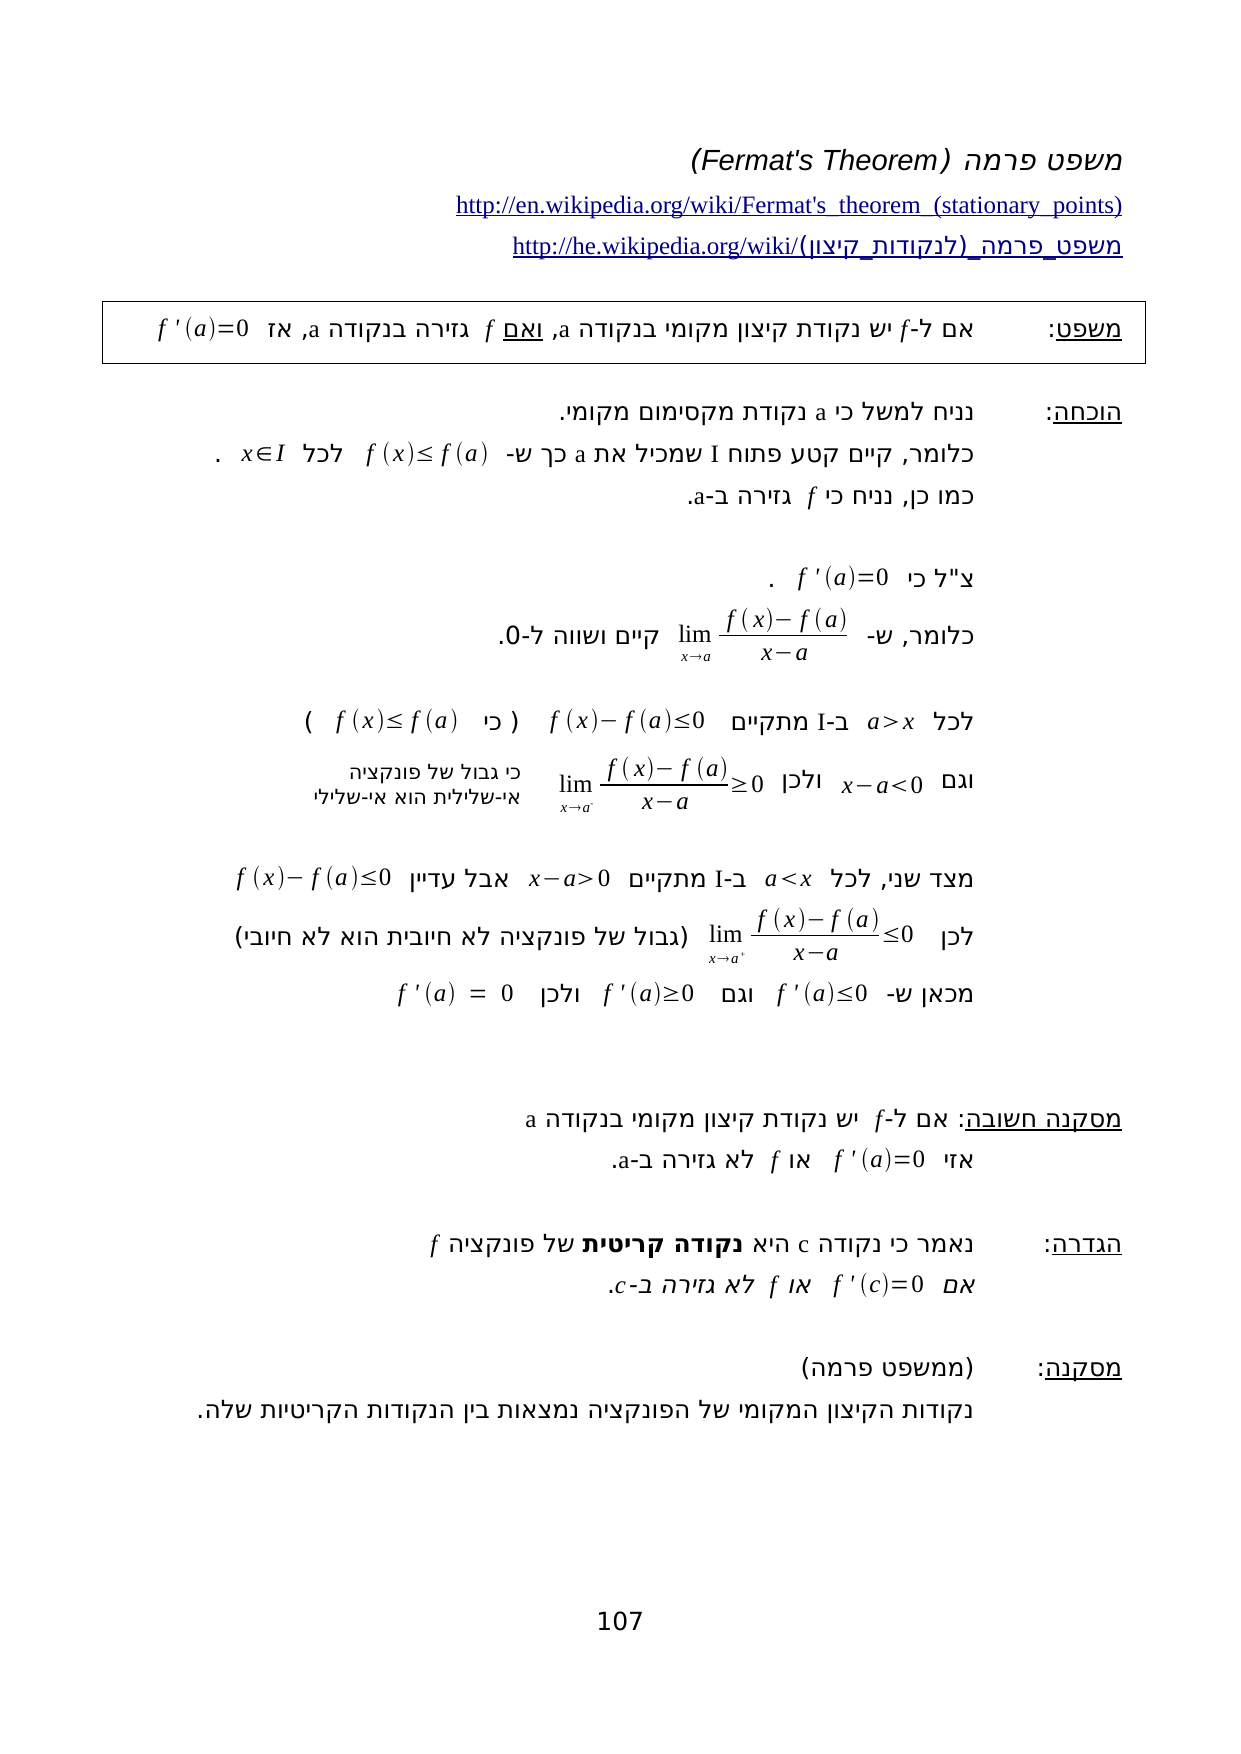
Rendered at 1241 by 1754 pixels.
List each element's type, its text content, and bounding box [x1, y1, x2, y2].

text אםאו f לא גזירה ב-c. [118, 1270, 1122, 1300]
text מכאן ש-וגם ולכן [118, 980, 974, 1009]
subtitle משפט פרמה (Fermat's Theorem) [118, 143, 1122, 177]
text נקודות הקיצון המקומי של הפונקציה נמצאות בין הנקודות הקריטיות שלה. [118, 1395, 1122, 1424]
text הגדרה: נאמר כי נקודה c היא נקודה קריטית של פונקציה f [118, 1229, 1122, 1258]
text הוכחה: נניח למשל כי a נקודת מקסימום מקומי. [118, 397, 1122, 426]
text לכן (גבול של פונקציה לא חיובית הוא לא חיובי) [118, 905, 974, 967]
text מסקנה: (ממשפט פרמה) [118, 1353, 1122, 1383]
text לכלב-I מתקיים ( כי ) [118, 707, 974, 736]
text אזיאו f לא גזירה ב-a. [118, 1146, 1122, 1175]
text http://en.wikipedia.org/wiki/Fermat's_theorem_(stationary_points) [118, 190, 1122, 219]
text משפט: אם ל-f יש נקודת קיצון מקומי בנקודה a, ואם f גזירה בנקודה a, אז [118, 314, 1122, 343]
text כי גבול של פונקציה אי-שלילית הוא אי-שלילי [295, 760, 521, 809]
text מצד שני, לכלב-I מתקייםאבל עדיין [118, 864, 974, 893]
text צ"ל כי. [118, 564, 974, 593]
text כלומר, ש-קיים ושווה ל-0. [118, 605, 974, 694]
text כמו כן, נניח כי f גזירה ב-a. [118, 481, 974, 510]
text וגםולכן [118, 748, 974, 851]
text http://he.wikipedia.org/wiki/משפט_פרמה_(לנקודות_קיצון)‏ [118, 231, 1122, 260]
text כלומר, קיים קטע פתוח I שמכיל את a כך ש-לכל. [118, 439, 974, 468]
text מסקנה חשובה: אם ל-f יש נקודת קיצון מקומי בנקודה a [118, 1104, 1122, 1133]
